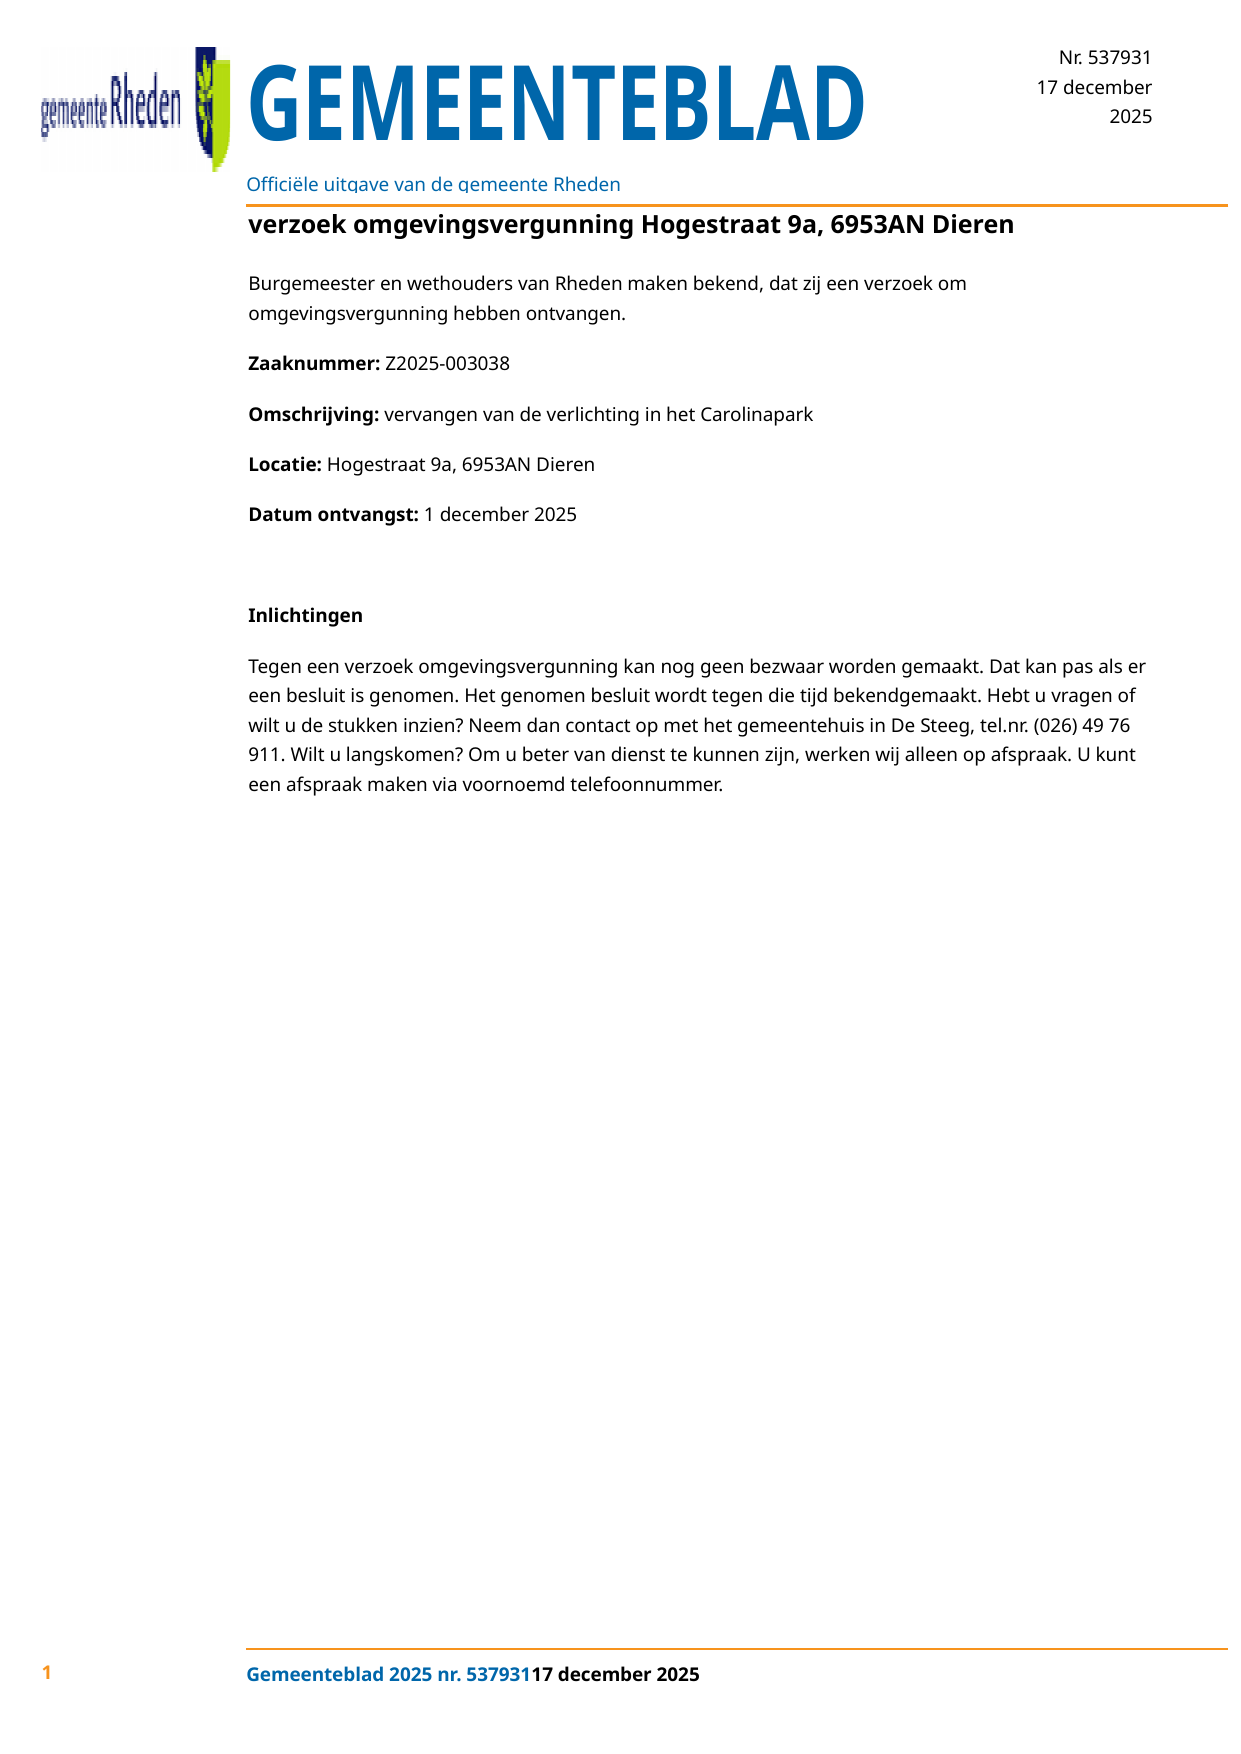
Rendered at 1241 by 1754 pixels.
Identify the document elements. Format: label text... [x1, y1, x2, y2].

text Datum ontvangst: 1 december 2025 [248, 502, 1152, 527]
text Zaaknummer: Z2025-003038 [248, 350, 1152, 376]
text Burgemeester en wethouders van Rheden maken bekend, dat zij een verzoek om omgevingsvergunning hebben ontvangen. [248, 270, 1152, 326]
picture [41, 47, 231, 172]
text Locatie: Hogestraat 9a, 6953AN Dieren [248, 451, 1152, 477]
text verzoek omgevingsvergunning Hogestraat 9a, 6953AN Dieren [248, 207, 1152, 241]
text Inlichtingen [248, 602, 1152, 628]
text Omschrijving: vervangen van de verlichting in het Carolinapark [248, 401, 1152, 426]
text Tegen een verzoek omgevingsvergunning kan nog geen bezwaar worden gemaakt. Dat kan pas als er een besluit is genomen. Het genomen besluit wordt tegen die tijd bekendgemaakt. Hebt u vragen of wilt u de stukken inzien? Neem dan contact op met het gemeentehuis in De Steeg, tel.nr. (026) 49 76 911. Wilt u langskomen? Om u beter van dienst te kunnen zijn, werken wij alleen op afspraak. U kunt een afspraak maken via voornoemd telefoonnummer. [248, 653, 1152, 797]
